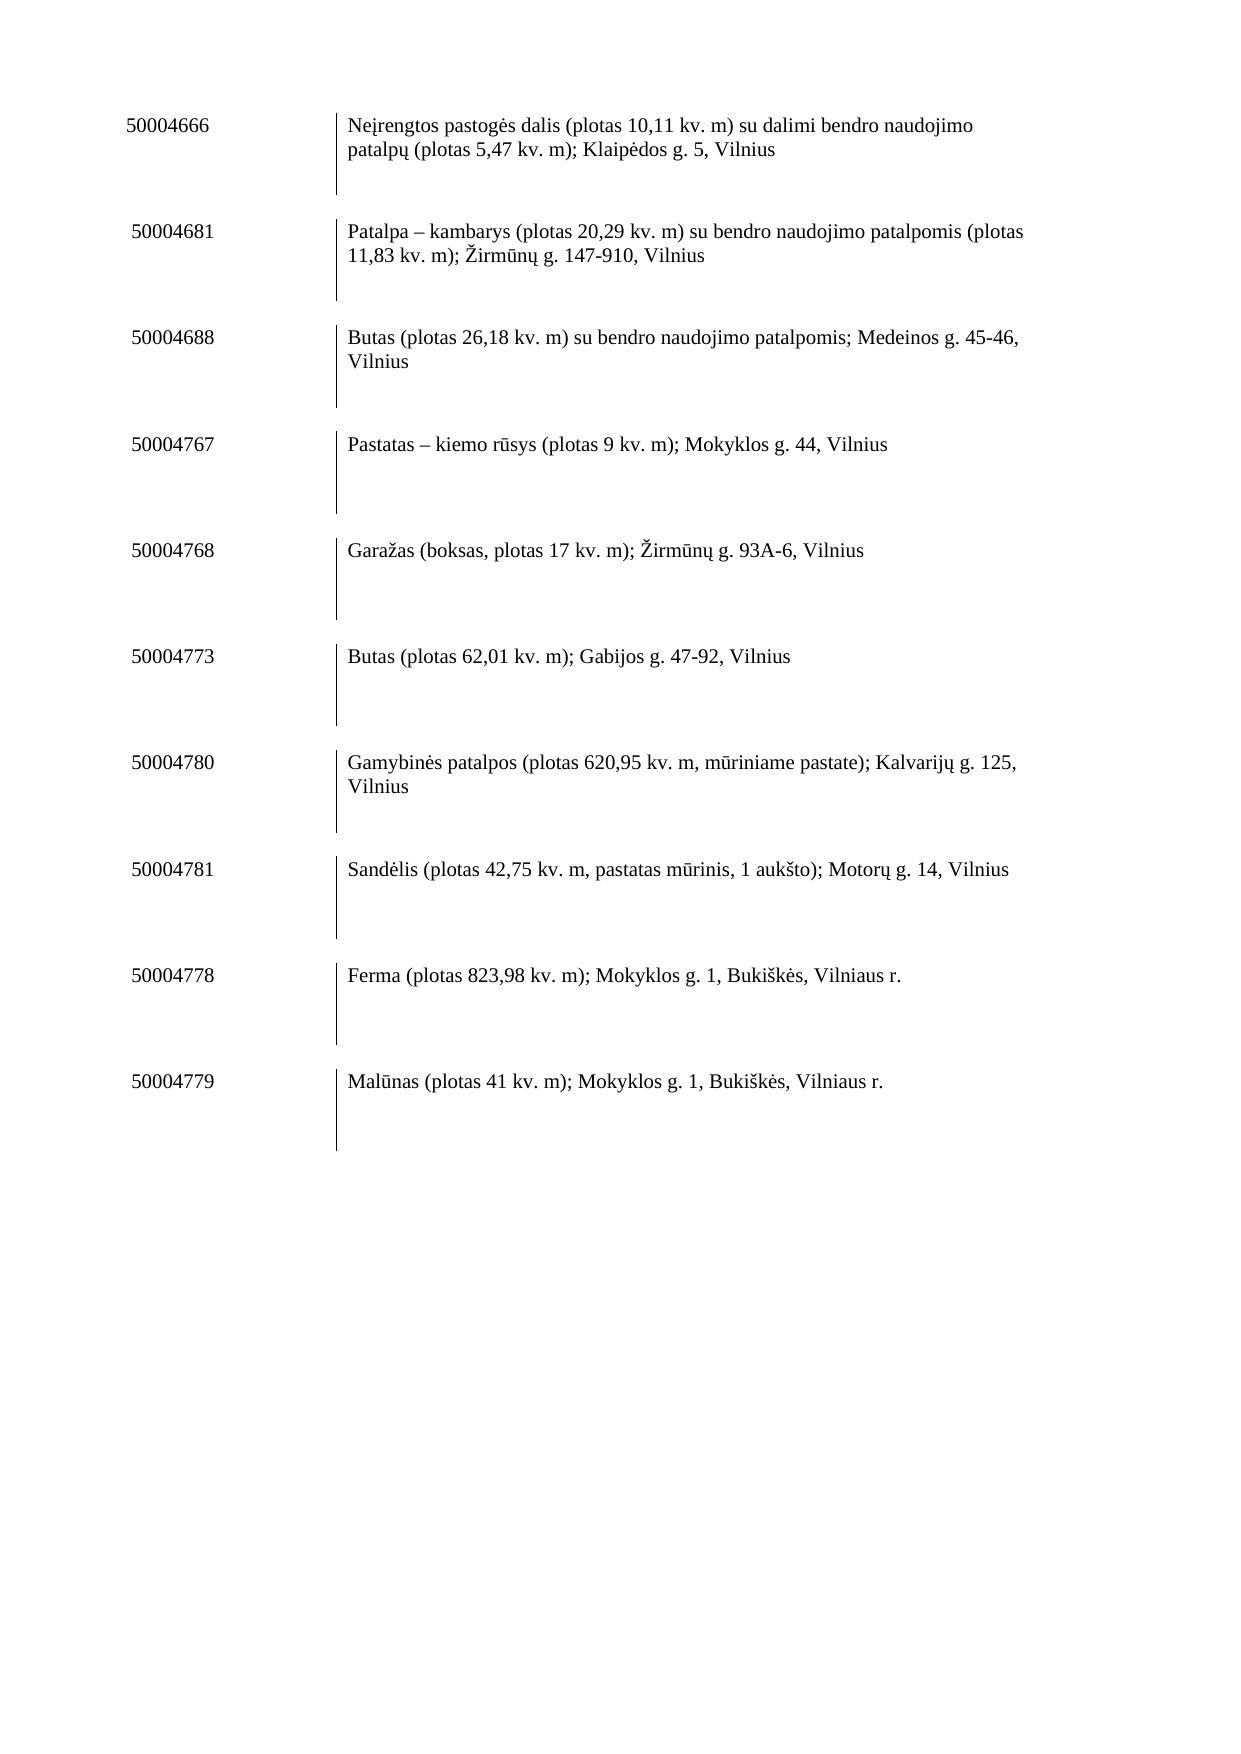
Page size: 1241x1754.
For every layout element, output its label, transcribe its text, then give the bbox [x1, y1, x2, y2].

table_cell 50004681 [115, 219, 336, 301]
table_cell [1170, 195, 1240, 219]
table_cell [1155, 644, 1170, 726]
table_cell 50004768 [115, 538, 336, 620]
table_cell 50004767 [115, 431, 336, 514]
table_cell [1155, 514, 1170, 538]
table_cell [1170, 833, 1240, 856]
table_cell [115, 1045, 1155, 1069]
table_cell [1170, 1045, 1240, 1069]
table_cell [1155, 301, 1170, 325]
table_cell [1170, 514, 1240, 538]
table_cell [1155, 856, 1170, 939]
table_cell [1037, 963, 1066, 1045]
table_cell [1155, 195, 1170, 219]
table_cell [1066, 538, 1155, 620]
table_cell Malūnas (plotas 41 kv. m); Mokyklos g. 1, Bukiškės, Vilniaus r. [337, 1069, 1037, 1151]
table_cell [1155, 431, 1170, 514]
table_cell [115, 939, 1155, 963]
table_cell [1170, 856, 1240, 939]
table_cell [115, 514, 1155, 538]
table_cell [1037, 538, 1066, 620]
table_cell [115, 301, 1155, 325]
table_cell [1170, 325, 1240, 407]
table_cell [1170, 726, 1240, 750]
table_cell Butas (plotas 26,18 kv. m) su bendro naudojimo patalpomis; Medeinos g. 45-46, Vilnius [337, 325, 1037, 407]
table_cell [1170, 750, 1240, 832]
table_cell [1066, 325, 1155, 407]
table_cell [1037, 750, 1066, 832]
table_cell [1155, 113, 1170, 195]
table_cell Neįrengtos pastogės dalis (plotas 10,11 kv. m) su dalimi bendro naudojimo patalpų (plotas 5,47 kv. m); Klaipėdos g. 5, Vilnius [337, 113, 1037, 195]
table_cell [1170, 1069, 1240, 1151]
table_cell [1155, 325, 1170, 407]
table_cell [115, 726, 1155, 750]
table_cell [1037, 644, 1066, 726]
table_cell [1170, 963, 1240, 1045]
table_cell [1155, 620, 1170, 644]
table_cell [1170, 939, 1240, 963]
table_cell [1155, 750, 1170, 832]
table_cell [1066, 431, 1155, 514]
table_cell [1155, 408, 1170, 431]
table_cell [115, 89, 1155, 113]
table_cell [1155, 219, 1170, 301]
table_cell [1155, 89, 1170, 113]
table_cell [1170, 113, 1240, 195]
table_cell 50004666 [115, 113, 336, 195]
table_cell 50004779 [115, 1069, 336, 1151]
table_cell [1170, 620, 1240, 644]
table_cell [1155, 538, 1170, 620]
table_cell Gamybinės patalpos (plotas 620,95 kv. m, mūriniame pastate); Kalvarijų g. 125, Vilnius [337, 750, 1037, 832]
table_cell [1066, 1069, 1155, 1151]
table_cell [1037, 325, 1066, 407]
table_cell [115, 408, 1155, 431]
table_cell [1155, 726, 1170, 750]
table_cell [1170, 644, 1240, 726]
table_cell [1155, 939, 1170, 963]
table_cell [1170, 431, 1240, 514]
table_cell [1066, 856, 1155, 939]
table_cell [1155, 963, 1170, 1045]
table_cell [1066, 219, 1155, 301]
table_cell [1037, 1069, 1066, 1151]
table_cell Ferma (plotas 823,98 kv. m); Mokyklos g. 1, Bukiškės, Vilniaus r. [337, 963, 1037, 1045]
table_cell Butas (plotas 62,01 kv. m); Gabijos g. 47-92, Vilnius [337, 644, 1037, 726]
table_cell Sandėlis (plotas 42,75 kv. m, pastatas mūrinis, 1 aukšto); Motorų g. 14, Vilnius [337, 856, 1037, 939]
table_cell 50004773 [115, 644, 336, 726]
table_cell [1066, 113, 1155, 195]
table_cell [1037, 113, 1066, 195]
table_cell 50004781 [115, 856, 336, 939]
table_cell [1155, 833, 1170, 856]
table_cell [1066, 644, 1155, 726]
table_cell [1037, 431, 1066, 514]
table_cell [1170, 301, 1240, 325]
table_cell [1155, 1069, 1170, 1151]
table_cell [115, 833, 1155, 856]
table_cell [1170, 219, 1240, 301]
table_cell Garažas (boksas, plotas 17 kv. m); Žirmūnų g. 93A-6, Vilnius [337, 538, 1037, 620]
table_cell [1037, 219, 1066, 301]
table_cell [1170, 538, 1240, 620]
table_cell Pastatas – kiemo rūsys (plotas 9 kv. m); Mokyklos g. 44, Vilnius [337, 431, 1037, 514]
table_cell [1170, 89, 1240, 113]
table_cell [115, 195, 1155, 219]
table_cell [1066, 750, 1155, 832]
table_cell [1155, 1045, 1170, 1069]
table_cell [115, 620, 1155, 644]
table_cell 50004778 [115, 963, 336, 1045]
table_cell 50004688 [115, 325, 336, 407]
table_cell [1037, 856, 1066, 939]
table_cell Patalpa – kambarys (plotas 20,29 kv. m) su bendro naudojimo patalpomis (plotas 11,83 kv. m); Žirmūnų g. 147-910, Vilnius [337, 219, 1037, 301]
table_cell [1170, 408, 1240, 431]
table_cell [1066, 963, 1155, 1045]
table_cell 50004780 [115, 750, 336, 832]
